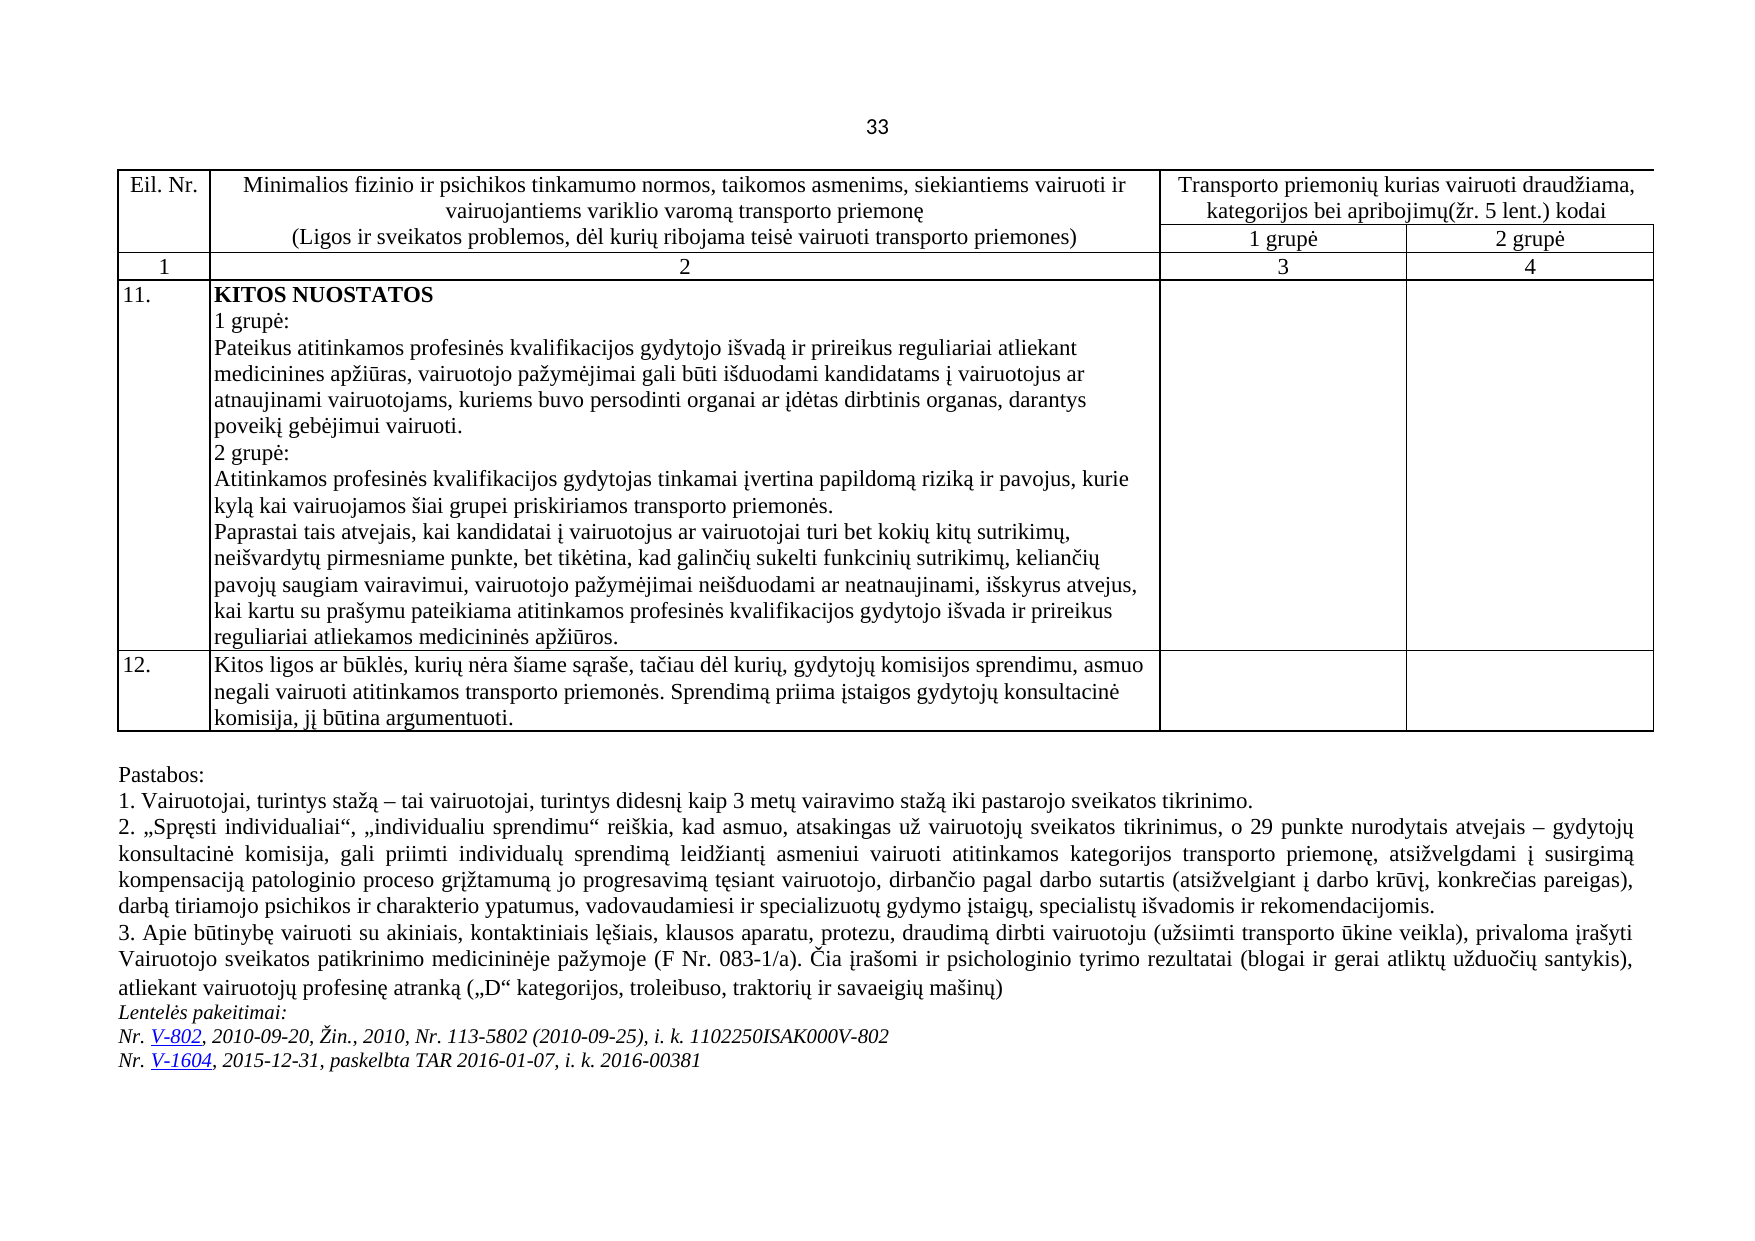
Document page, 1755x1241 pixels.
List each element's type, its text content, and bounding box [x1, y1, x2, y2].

text Nr. V-802, 2010-09-20, Žin., 2010, Nr. 113-5802 (2010-09-25), i. k. 1102250ISAK000V-802 [118, 1024, 1636, 1048]
table_cell 1 grupė [1161, 225, 1406, 251]
text Lentelės pakeitimai: [118, 1000, 1636, 1024]
table_cell 2 [211, 253, 1159, 279]
table_header Eil. Nr. [119, 171, 209, 251]
table_cell [1161, 281, 1406, 650]
table_cell KITOS NUOSTATOS 1 grupė: Pateikus atitinkamos profesinės kvalifikacijos gydytojo išvadą ir prireikus reguliariai atliekant medicinines apžiūras, vairuotojo pažymėjimai gali būti išduodami kandidatams į vairuotojus ar atnaujinami vairuotojams, kuriems buvo persodinti organai ar įdėtas dirbtinis organas, darantys poveikį gebėjimui vairuoti. 2 grupė: Atitinkamos profesinės kvalifikacijos gydytojas tinkamai įvertina papildomą riziką ir pavojus, kurie kylą kai vairuojamos šiai grupei priskiriamos transporto priemonės. Paprastai tais atvejais, kai kandidatai į vairuotojus ar vairuotojai turi bet kokių kitų sutrikimų, neišvardytų pirmesniame punkte, bet tikėtina, kad galinčių sukelti funkcinių sutrikimų, keliančių pavojų saugiam vairavimui, vairuotojo pažymėjimai neišduodami ar neatnaujinami, išskyrus atvejus, kai kartu su prašymu pateikiama atitinkamos profesinės kvalifikacijos gydytojo išvada ir prireikus reguliariai atliekamos medicininės apžiūros. [211, 281, 1159, 650]
table_cell [1407, 651, 1653, 730]
table_cell 12. [119, 651, 209, 730]
text 3. Apie būtinybę vairuoti su akiniais, kontaktiniais lęšiais, klausos aparatu, protezu, draudimą dirbti vairuotoju (užsiimti transporto ūkine veikla), privaloma įrašyti Vairuotojo sveikatos patikrinimo medicininėje pažymoje (F Nr. 083-1/a). Čia įrašomi ir psichologinio tyrimo rezultatai (blogai ir gerai atliktų užduočių santykis), atliekant vairuotojų profesinę atranką („D“ kategorijos, troleibuso, traktorių ir savaeigių mašinų) [118, 919, 1636, 1000]
text 1. Vairuotojai, turintys stažą – tai vairuotojai, turintys didesnį kaip 3 metų vairavimo stažą iki pastarojo sveikatos tikrinimo. [118, 787, 1636, 813]
table_cell Kitos ligos ar būklės, kurių nėra šiame sąraše, tačiau dėl kurių, gydytojų komisijos sprendimu, asmuo negali vairuoti atitinkamos transporto priemonės. Sprendimą priima įstaigos gydytojų konsultacinė komisija, jį būtina argumentuoti. [211, 651, 1159, 730]
text Nr. V-1604, 2015-12-31, paskelbta TAR 2016-01-07, i. k. 2016-00381 [118, 1048, 1636, 1072]
table_cell 11. [119, 281, 209, 650]
text 2. „Spręsti individualiai“, „individualiu sprendimu“ reiškia, kad asmuo, atsakingas už vairuotojų sveikatos tikrinimus, o 29 punkte nurodytais atvejais – gydytojų konsultacinė komisija, gali priimti individualų sprendimą leidžiantį asmeniui vairuoti atitinkamos kategorijos transporto priemonę, atsižvelgdami į susirgimą kompensaciją patologinio proceso grįžtamumą jo progresavimą tęsiant vairuotojo, dirbančio pagal darbo sutartis (atsižvelgiant į darbo krūvį, konkrečias pareigas), darbą tiriamojo psichikos ir charakterio ypatumus, vadovaudamiesi ir specializuotų gydymo įstaigų, specialistų išvadomis ir rekomendacijomis. [118, 813, 1636, 919]
table_cell [1161, 651, 1406, 730]
table_header Minimalios fizinio ir psichikos tinkamumo normos, taikomos asmenims, siekiantiems vairuoti ir vairuojantiems variklio varomą transporto priemonę (Ligos ir sveikatos problemos, dėl kurių ribojama teisė vairuoti transporto priemones) [211, 171, 1159, 251]
text Pastabos: [118, 761, 1636, 787]
table_cell 4 [1407, 253, 1653, 279]
table_header Transporto priemonių kurias vairuoti draudžiama, kategorijos bei apribojimų(žr. 5 lent.) kodai [1161, 171, 1653, 223]
table_cell 2 grupė [1407, 225, 1653, 251]
table_cell 3 [1161, 253, 1406, 279]
table_cell [1407, 281, 1653, 650]
table_cell 1 [119, 253, 209, 279]
